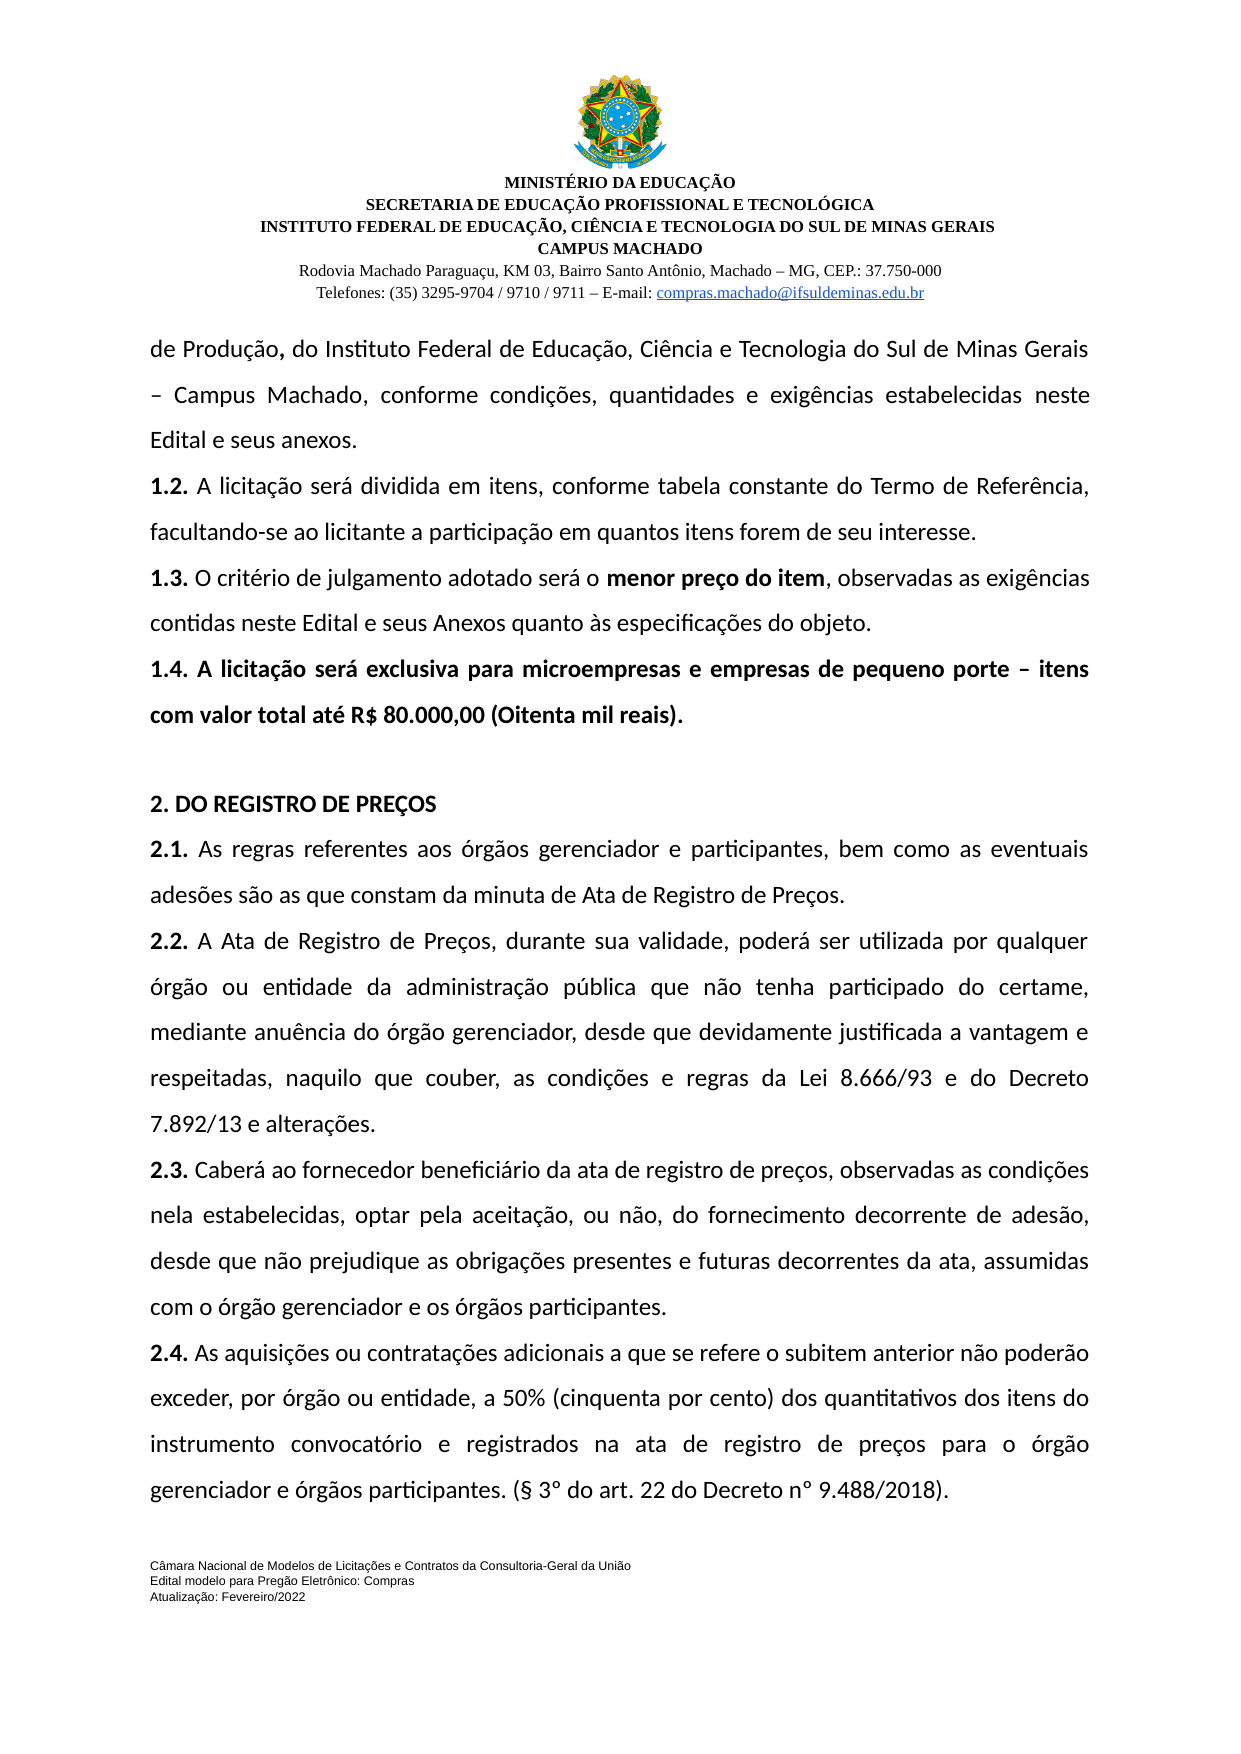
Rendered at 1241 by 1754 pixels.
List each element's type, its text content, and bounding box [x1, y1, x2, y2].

text 2. DO REGISTRO DE PREÇOS [150, 788, 1090, 818]
picture [639, 150, 650, 156]
text 2.1. As regras referentes aos órgãos gerenciador e participantes, bem como as eventuais adesões são as que constam da minuta de Ata de Registro de Preços. [150, 834, 1090, 910]
text 2.3. Caberá ao fornecedor beneficiário da ata de registro de preços, observadas as condições nela estabelecidas, optar pela aceitação, ou não, do fornecimento decorrente de adesão, desde que não prejudique as obrigações presentes e futuras decorrentes da ata, assumidas com o órgão gerenciador e os órgãos participantes. [150, 1154, 1090, 1321]
picture [613, 164, 628, 169]
text 2.4. As aquisições ou contratações adicionais a que se refere o subitem anterior não poderão exceder, por órgão ou entidade, a 50% (cinquenta por cento) dos quantitativos dos itens do instrumento convocatório e registrados na ata de registro de preços para o órgão gerenciador e órgãos participantes. (§ 3º do art. 22 do Decreto nº 9.488/2018). [150, 1337, 1090, 1504]
text 2.2. A Ata de Registro de Preços, durante sua validade, poderá ser utilizada por qualquer órgão ou entidade da administração pública que não tenha participado do certame, mediante anuência do órgão gerenciador, desde que devidamente justificada a vantagem e respeitadas, naquilo que couber, as condições e regras da Lei 8.666/93 e do Decreto 7.892/13 e alterações. [150, 925, 1090, 1138]
text de Produção, do Instituto Federal de Educação, Ciência e Tecnologia do Sul de Minas Gerais – Campus Machado, conforme condições, quantidades e exigências estabelecidas neste Edital e seus anexos. [150, 333, 1090, 455]
text 1.2. A licitação será dividida em itens, conforme tabela constante do Termo de Referência, facultando-se ao licitante a participação em quantos itens forem de seu interesse. [150, 470, 1090, 547]
text 1.3. O critério de julgamento adotado será o menor preço do item, observadas as exigências contidas neste Edital e seus Anexos quanto às especificações do objeto. [150, 562, 1090, 638]
picture [573, 75, 667, 169]
list 1.4. A licitação será exclusiva para microempresas e empresas de pequeno porte – itens com valor total até R$ 80.000,00 (Oitenta mil reais). [150, 653, 1090, 729]
